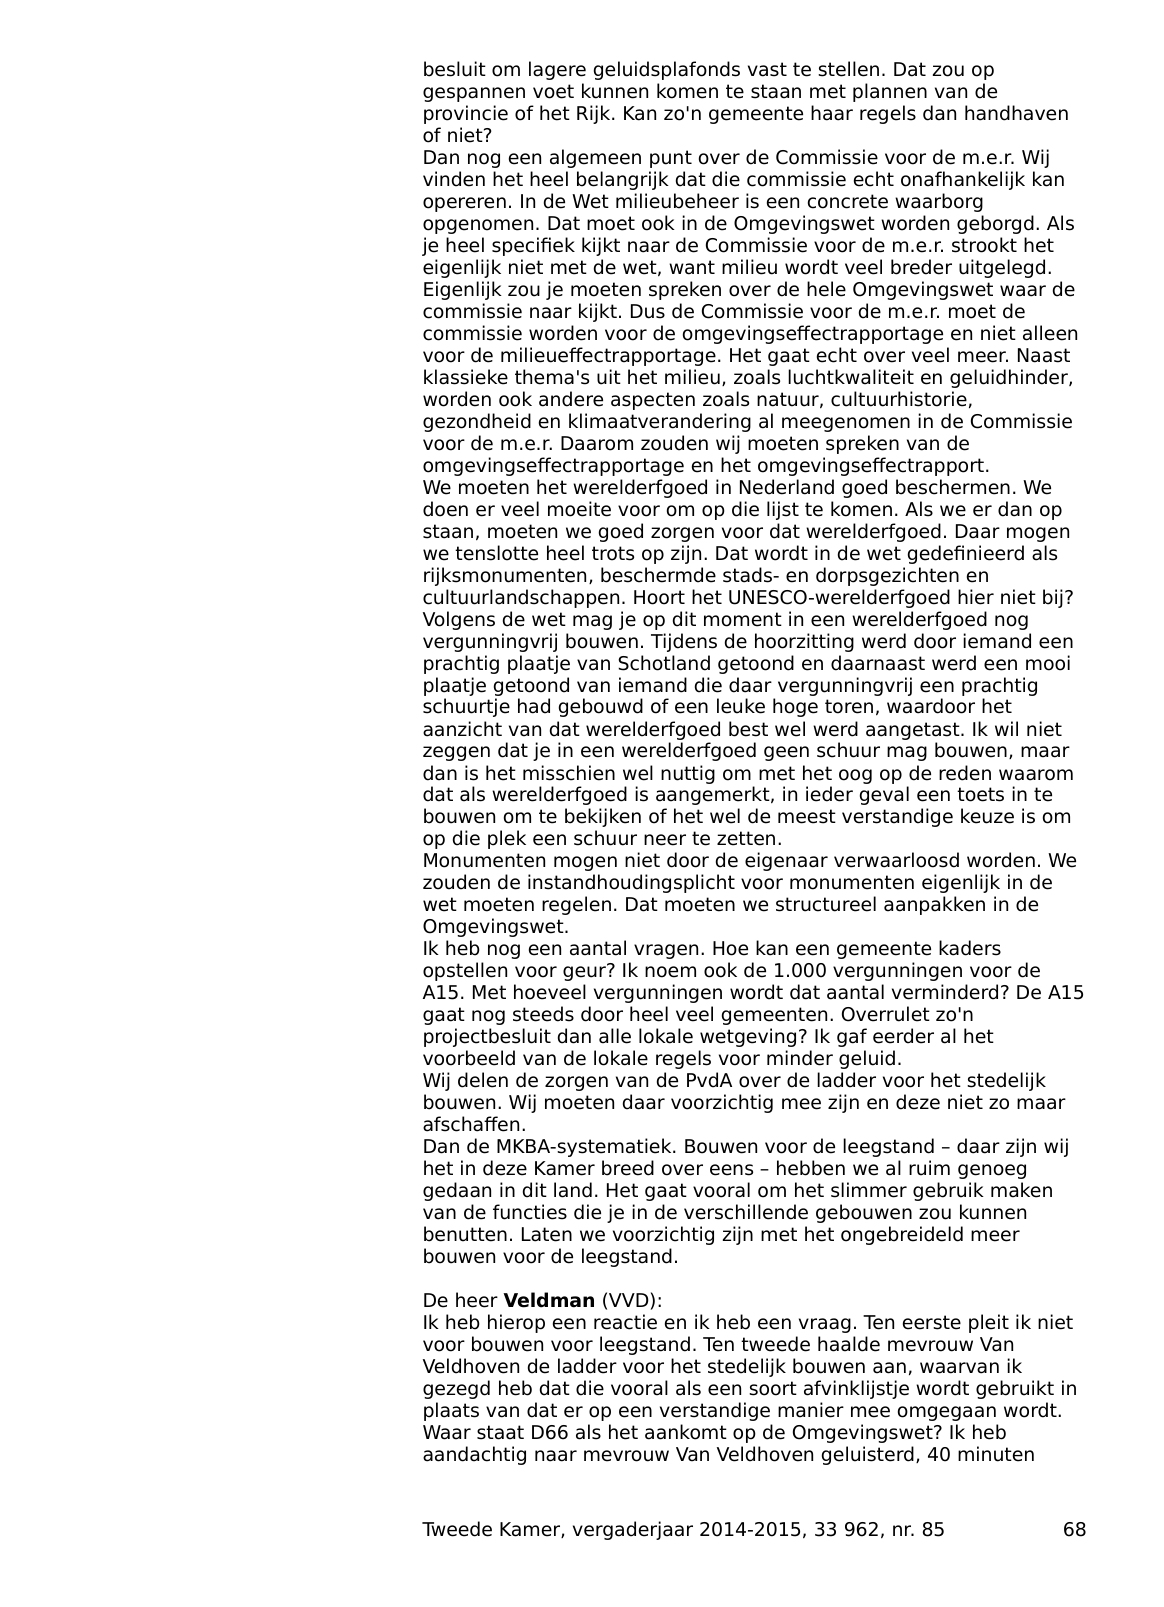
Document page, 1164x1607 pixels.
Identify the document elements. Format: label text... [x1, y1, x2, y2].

text Monumenten mogen niet door de eigenaar verwaarloosd worden. We zouden de instandhoudingsplicht voor monumenten eigenlijk in de wet moeten regelen. Dat moeten we structureel aanpakken in de Omgevingswet. [422, 850, 1087, 938]
text We moeten het werelderfgoed in Nederland goed beschermen. We doen er veel moeite voor om op die lijst te komen. Als we er dan op staan, moeten we goed zorgen voor dat werelderfgoed. Daar mogen we tenslotte heel trots op zijn. Dat wordt in de wet gedefinieerd als rijksmonumenten, beschermde stads- en dorpsgezichten en cultuurlandschappen. Hoort het UNESCO-werelderfgoed hier niet bij? Volgens de wet mag je op dit moment in een werelderfgoed nog vergunningvrij bouwen. Tijdens de hoorzitting werd door iemand een prachtig plaatje van Schotland getoond en daarnaast werd een mooi plaatje getoond van iemand die daar vergunningvrij een prachtig schuurtje had gebouwd of een leuke hoge toren, waardoor het aanzicht van dat werelderfgoed best wel werd aangetast. Ik wil niet zeggen dat je in een werelderfgoed geen schuur mag bouwen, maar dan is het misschien wel nuttig om met het oog op de reden waarom dat als werelderfgoed is aangemerkt, in ieder geval een toets in te bouwen om te bekijken of het wel de meest verstandige keuze is om op die plek een schuur neer te zetten. [422, 477, 1087, 850]
text Ik heb hierop een reactie en ik heb een vraag. Ten eerste pleit ik niet voor bouwen voor leegstand. Ten tweede haalde mevrouw Van Veldhoven de ladder voor het stedelijk bouwen aan, waarvan ik gezegd heb dat die vooral als een soort afvinklijstje wordt gebruikt in plaats van dat er op een verstandige manier mee omgegaan wordt. Waar staat D66 als het aankomt op de Omgevingswet? Ik heb aandachtig naar mevrouw Van Veldhoven geluisterd, 40 minuten [422, 1312, 1087, 1466]
text De heer Veldman (VVD): [422, 1290, 1087, 1312]
text Wij delen de zorgen van de PvdA over de ladder voor het stedelijk bouwen. Wij moeten daar voorzichtig mee zijn en deze niet zo maar afschaffen. [422, 1070, 1087, 1136]
text Dan nog een algemeen punt over de Commissie voor de m.e.r. Wij vinden het heel belangrijk dat die commissie echt onafhankelijk kan opereren. In de Wet milieubeheer is een concrete waarborg opgenomen. Dat moet ook in de Omgevingswet worden geborgd. Als je heel specifiek kijkt naar de Commissie voor de m.e.r. strookt het eigenlijk niet met de wet, want milieu wordt veel breder uitgelegd. Eigenlijk zou je moeten spreken over de hele Omgevingswet waar de commissie naar kijkt. Dus de Commissie voor de m.e.r. moet de commissie worden voor de omgevingseffectrapportage en niet alleen voor de milieueffectrapportage. Het gaat echt over veel meer. Naast klassieke thema's uit het milieu, zoals luchtkwaliteit en geluidhinder, worden ook andere aspecten zoals natuur, cultuurhistorie, gezondheid en klimaatverandering al meegenomen in de Commissie voor de m.e.r. Daarom zouden wij moeten spreken van de omgevingseffectrapportage en het omgevingseffectrapport. [422, 147, 1087, 477]
text besluit om lagere geluidsplafonds vast te stellen. Dat zou op gespannen voet kunnen komen te staan met plannen van de provincie of het Rijk. Kan zo'n gemeente haar regels dan handhaven of niet? [422, 59, 1087, 147]
text Dan de MKBA-systematiek. Bouwen voor de leegstand – daar zijn wij het in deze Kamer breed over eens – hebben we al ruim genoeg gedaan in dit land. Het gaat vooral om het slimmer gebruik maken van de functies die je in de verschillende gebouwen zou kunnen benutten. Laten we voorzichtig zijn met het ongebreideld meer bouwen voor de leegstand. [422, 1136, 1087, 1268]
text Ik heb nog een aantal vragen. Hoe kan een gemeente kaders opstellen voor geur? Ik noem ook de 1.000 vergunningen voor de A15. Met hoeveel vergunningen wordt dat aantal verminderd? De A15 gaat nog steeds door heel veel gemeenten. Overrulet zo'n projectbesluit dan alle lokale wetgeving? Ik gaf eerder al het voorbeeld van de lokale regels voor minder geluid. [422, 938, 1087, 1070]
